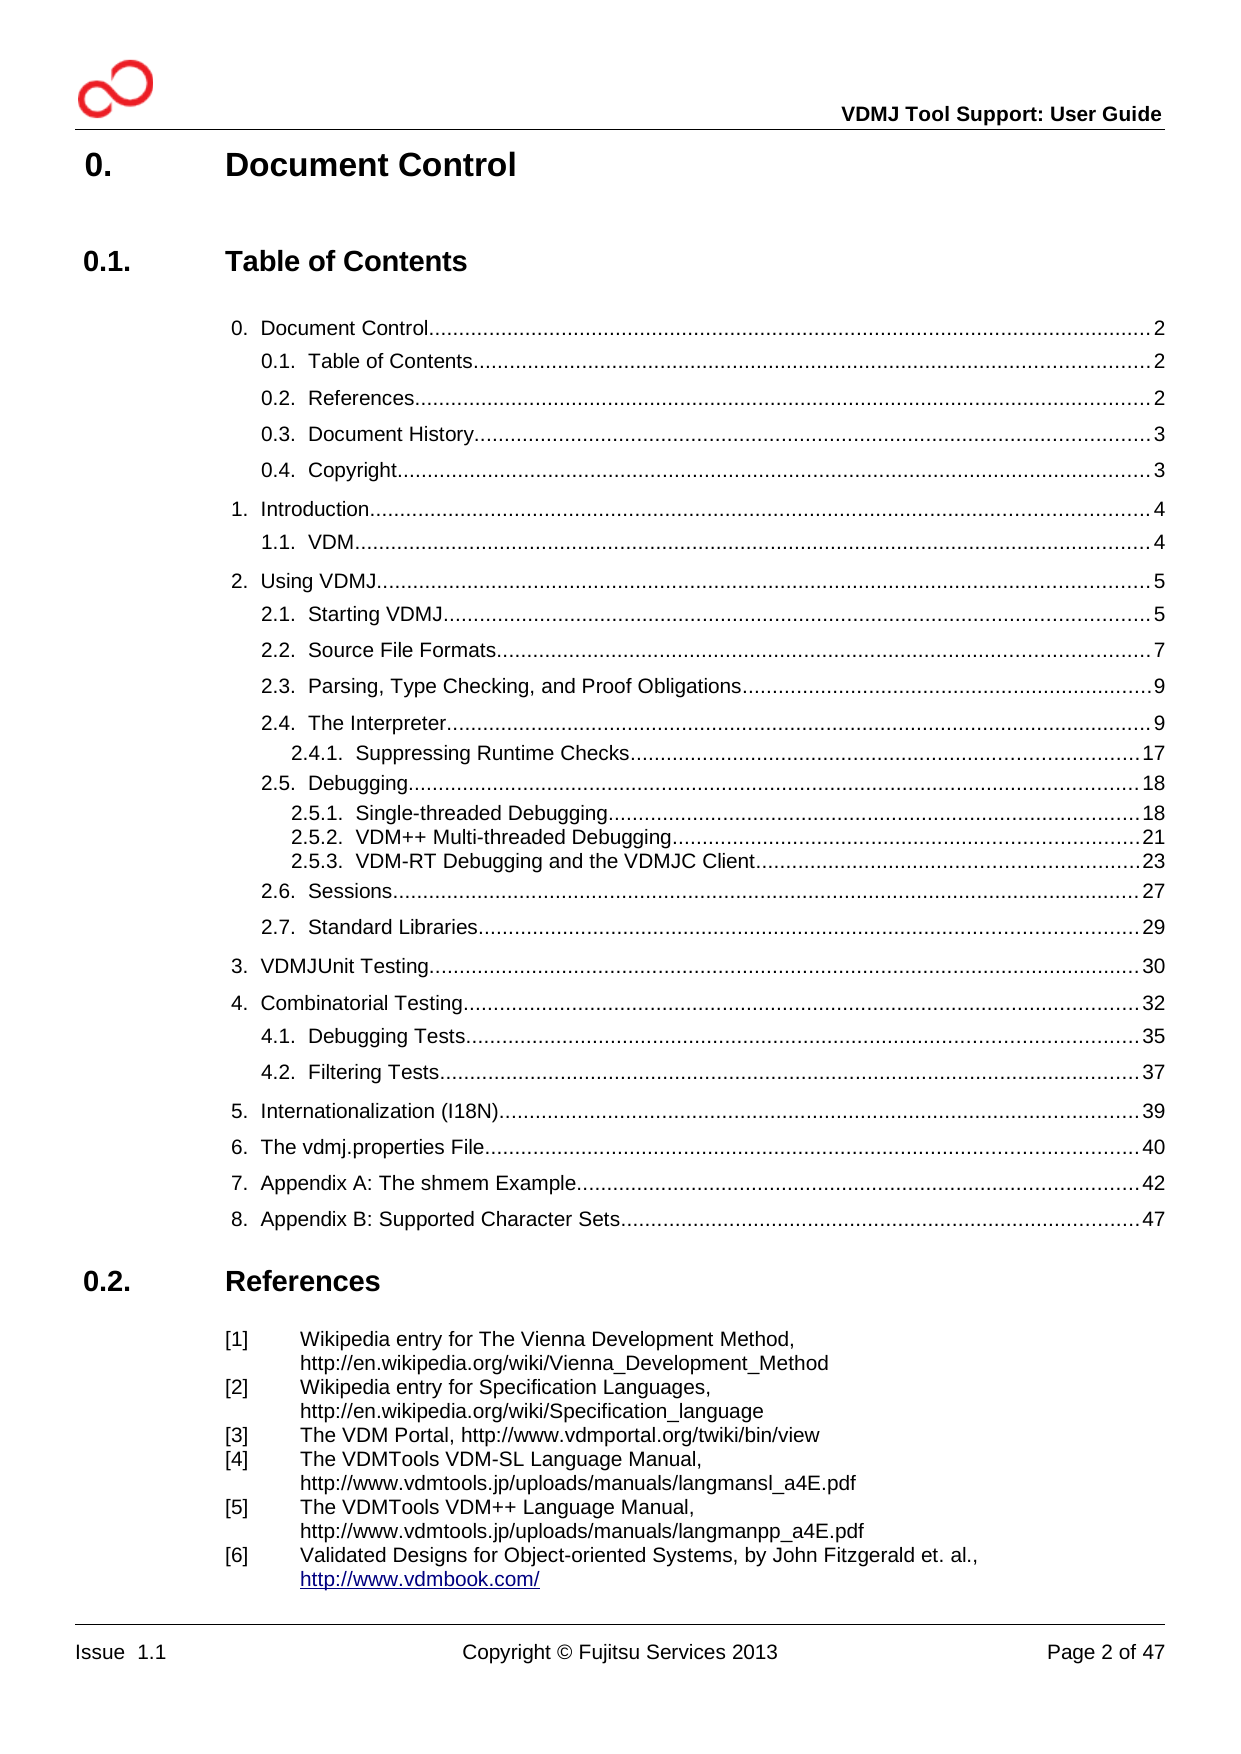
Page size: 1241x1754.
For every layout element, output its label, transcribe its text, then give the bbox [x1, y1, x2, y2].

text 2.4.1. Suppressing Runtime Checks 17 [285, 741, 1165, 765]
list Validated Designs for Object-oriented Systems, by John Fitzgerald et. al., http://www.vdmbook.com/ [225, 1543, 1165, 1591]
text 0.4. Copyright 3 [255, 458, 1165, 482]
text 2.7. Standard Libraries 29 [255, 915, 1165, 939]
picture [78, 52, 153, 128]
text 2.3. Parsing, Type Checking, and Proof Obligations 9 [255, 674, 1165, 698]
list Wikipedia entry for Specification Languages, http://en.wikipedia.org/wiki/Specification_language [225, 1375, 1165, 1423]
text 0.3. Document History 3 [255, 422, 1165, 446]
text 3. VDMJUnit Testing 30 [225, 954, 1165, 978]
text 1. Introduction 4 [225, 497, 1165, 521]
text 6. The vdmj.properties File 40 [225, 1135, 1165, 1159]
text 4. Combinatorial Testing 32 [225, 990, 1165, 1014]
text 0.2. References 2 [255, 386, 1165, 409]
text 2.5.2. VDM++ Multi-threaded Debugging 21 [285, 825, 1165, 849]
list The VDMTools VDM++ Language Manual, http://www.vdmtools.jp/uploads/manuals/langmanpp_a4E.pdf [225, 1495, 1165, 1543]
text 2.5.1. Single-threaded Debugging 18 [285, 801, 1165, 825]
subtitle Table of Contents [75, 244, 1165, 277]
list The VDMTools VDM-SL Language Manual, http://www.vdmtools.jp/uploads/manuals/langmansl_a4E.pdf [225, 1447, 1165, 1495]
text 2.6. Sessions 27 [255, 879, 1165, 903]
text 0. Document Control 2 [225, 316, 1165, 340]
text 4.2. Filtering Tests 37 [255, 1060, 1165, 1084]
text 1.1. VDM 4 [255, 530, 1165, 554]
text 2.4. The Interpreter 9 [255, 711, 1165, 735]
text 2.5.3. VDM-RT Debugging and the VDMJC Client 23 [285, 849, 1165, 873]
list The VDM Portal, http://www.vdmportal.org/twiki/bin/view [225, 1423, 1165, 1447]
text 2.2. Source File Formats 7 [255, 638, 1165, 662]
text 0.1. Table of Contents 2 [255, 349, 1165, 373]
subtitle References [75, 1264, 1165, 1297]
text 2.5. Debugging 18 [255, 771, 1165, 795]
subtitle Document Control [75, 145, 1165, 184]
list Wikipedia entry for The Vienna Development Method, http://en.wikipedia.org/wiki/Vienna_Development_Method [225, 1327, 1165, 1375]
text 5. Internationalization (I18N) 39 [225, 1099, 1165, 1123]
text 2. Using VDMJ 5 [225, 569, 1165, 593]
text 8. Appendix B: Supported Character Sets 47 [225, 1207, 1165, 1231]
text 4.1. Debugging Tests 35 [255, 1023, 1165, 1048]
text 7. Appendix A: The shmem Example 42 [225, 1171, 1165, 1195]
text 2.1. Starting VDMJ 5 [255, 602, 1165, 626]
